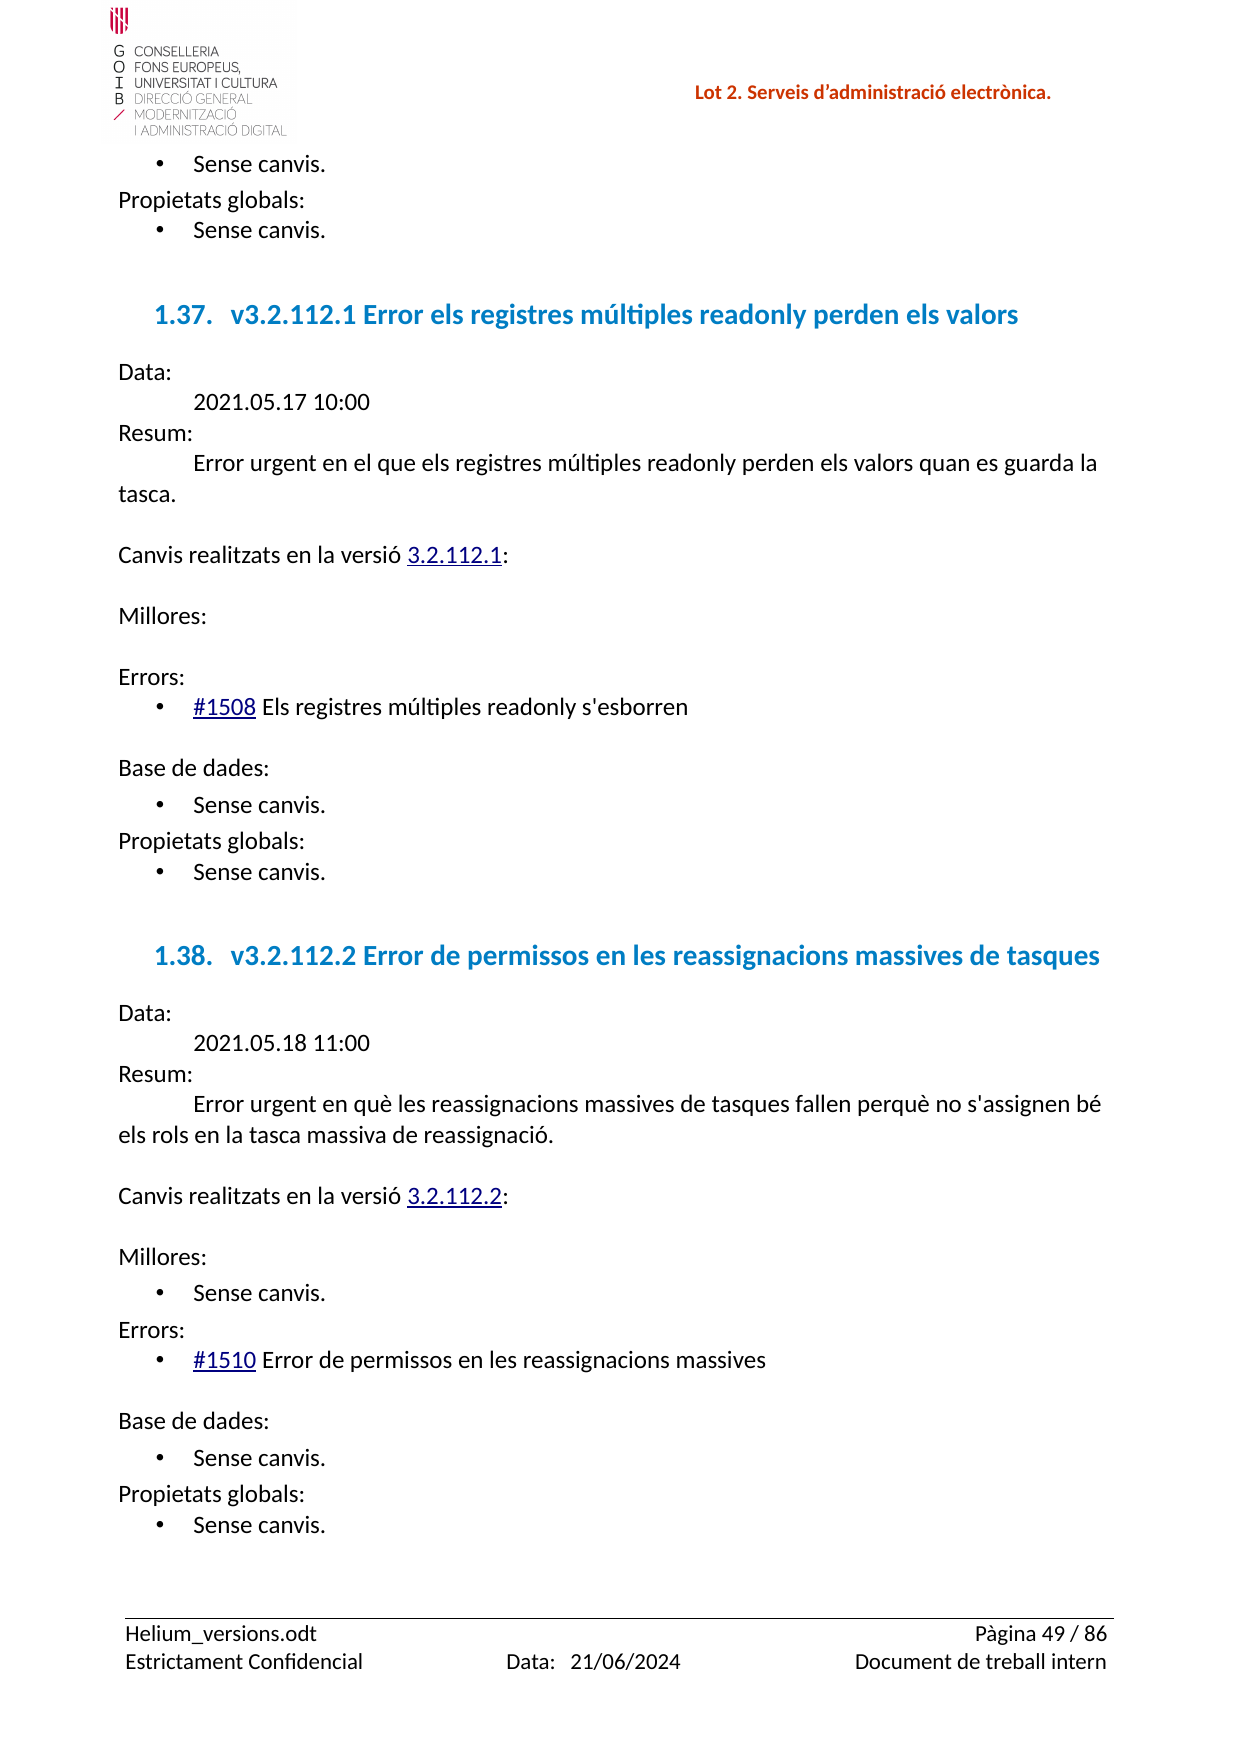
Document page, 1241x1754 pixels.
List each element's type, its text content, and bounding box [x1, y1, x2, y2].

text 2021.05.17 10:00 [118, 386, 1122, 417]
text Propietats globals: [118, 184, 1122, 215]
text Errors: [118, 661, 1122, 691]
text Resum: [118, 1058, 1122, 1088]
text Millores: [118, 1241, 1122, 1271]
text Canvis realitzats en la versió 3.2.112.1: [118, 539, 1122, 569]
text Errors: [118, 1314, 1122, 1344]
list Sense canvis. [156, 215, 1122, 245]
picture [100, 0, 297, 144]
list #1508 Els registres múltiples readonly s'esborren [156, 691, 1122, 722]
text Propietats globals: [118, 1478, 1122, 1509]
list Sense canvis. [156, 1442, 1122, 1472]
subtitle v3.2.112.2 Error de permissos en les reassignacions massives de tasques [153, 937, 1122, 973]
text Data: [118, 356, 1122, 386]
text Resum: [118, 417, 1122, 447]
text Base de dades: [118, 752, 1122, 783]
list Sense canvis. [156, 1277, 1122, 1308]
list Sense canvis. [156, 148, 1122, 178]
text Propietats globals: [118, 825, 1122, 856]
text Data: [118, 997, 1122, 1027]
subtitle v3.2.112.1 Error els registres múltiples readonly perden els valors [153, 296, 1122, 332]
text Base de dades: [118, 1405, 1122, 1436]
text Error urgent en què les reassignacions massives de tasques fallen perquè no s'assignen bé els rols en la tasca massiva de reassignació. [118, 1088, 1122, 1149]
text Error urgent en el que els registres múltiples readonly perden els valors quan es guarda la tasca. [118, 447, 1122, 508]
list Sense canvis. [156, 856, 1122, 886]
list Sense canvis. [156, 789, 1122, 819]
text Millores: [118, 600, 1122, 630]
text Canvis realitzats en la versió 3.2.112.2: [118, 1180, 1122, 1210]
list Sense canvis. [156, 1509, 1122, 1539]
text 2021.05.18 11:00 [118, 1027, 1122, 1058]
list #1510 Error de permissos en les reassignacions massives [156, 1344, 1122, 1375]
